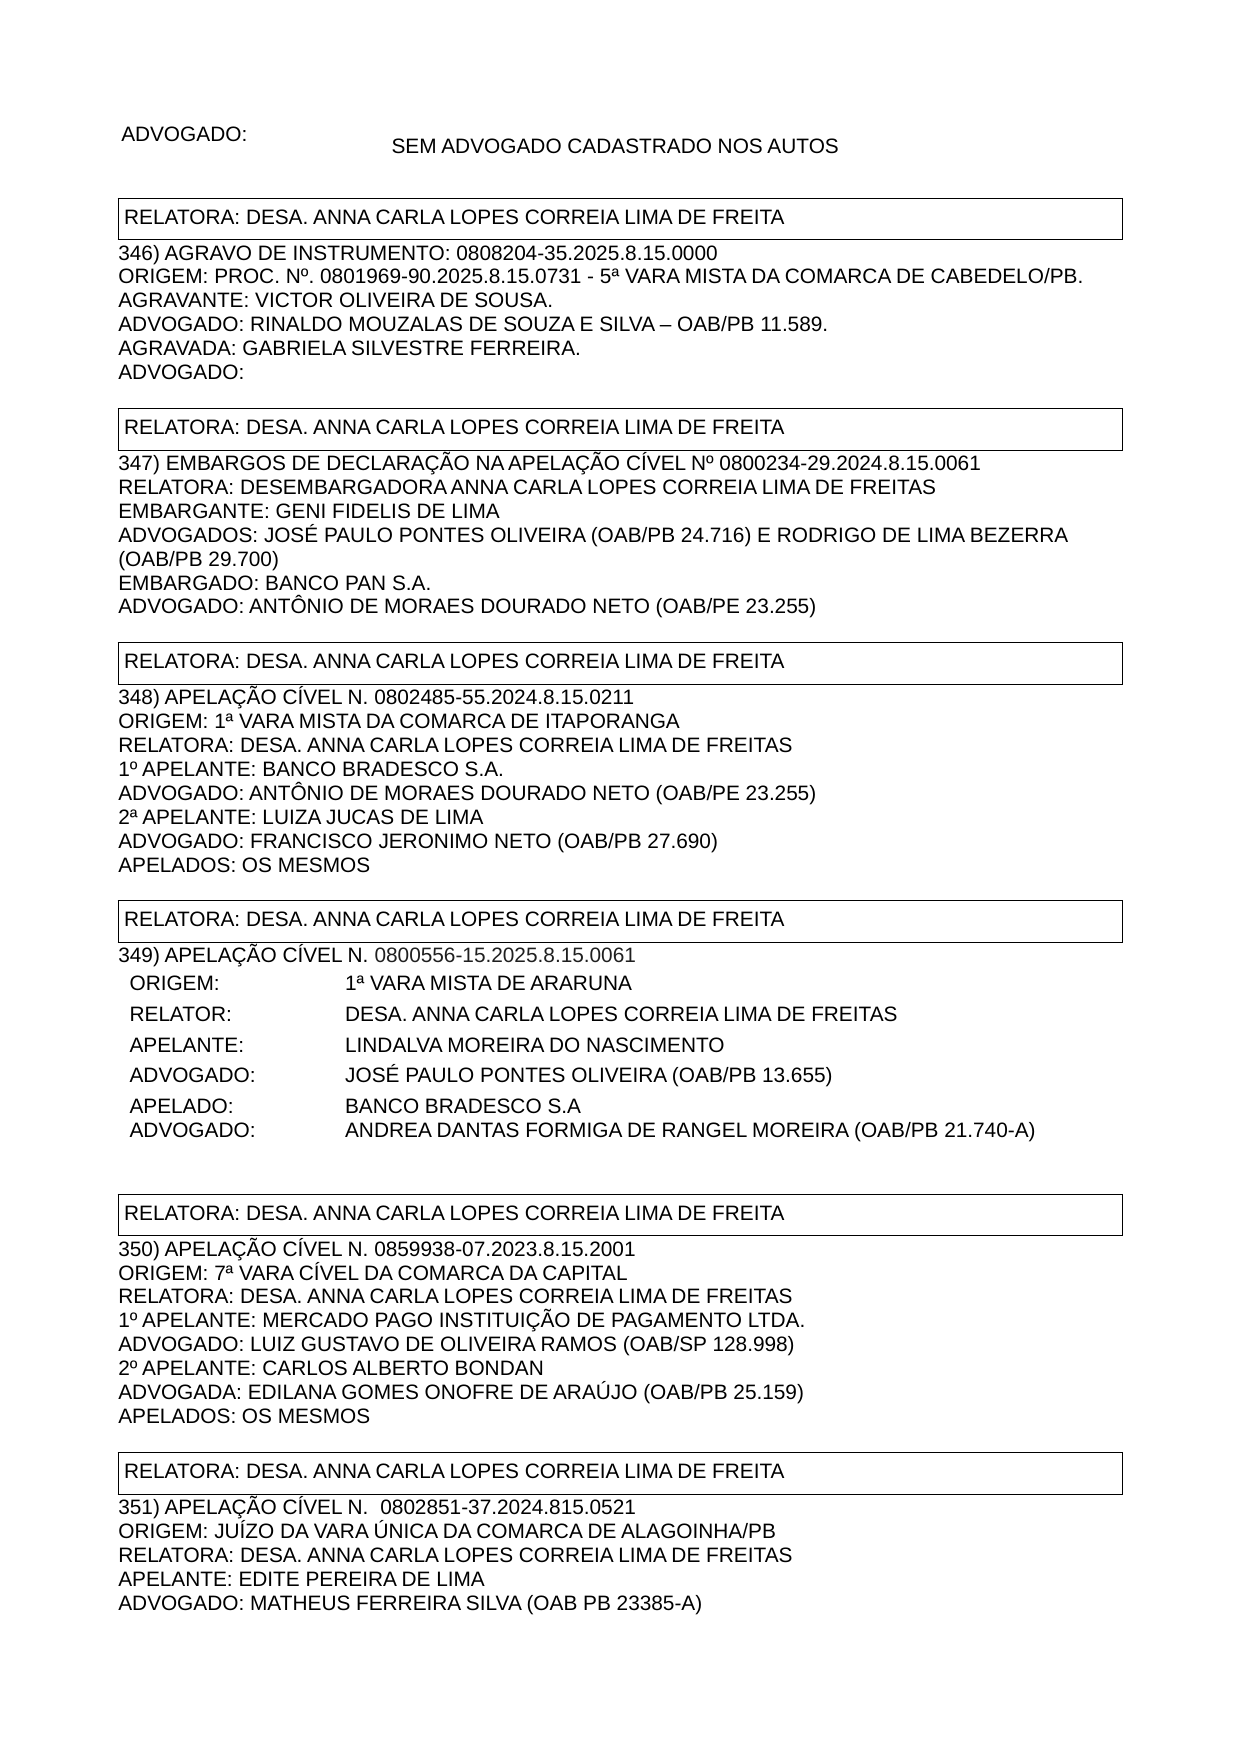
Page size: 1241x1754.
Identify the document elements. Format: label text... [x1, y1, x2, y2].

text APELANTE: EDITE PEREIRA DE LIMA [118, 1566, 1122, 1590]
text RELATORA: DESA. ANNA CARLA LOPES CORREIA LIMA DE FREITAS [118, 1542, 1122, 1566]
table_header RELATORA: DESA. ANNA CARLA LOPES CORREIA LIMA DE FREITA [119, 199, 1122, 239]
table_cell SEM ADVOGADO CADASTRADO NOS AUTOS [389, 119, 1122, 173]
text ORIGEM: 1ª VARA MISTA DA COMARCA DE ITAPORANGA [118, 709, 1122, 733]
text ADVOGADO: LUIZ GUSTAVO DE OLIVEIRA RAMOS (OAB/SP 128.998) [118, 1332, 1122, 1356]
table_header RELATORA: DESA. ANNA CARLA LOPES CORREIA LIMA DE FREITA [119, 1453, 1122, 1493]
text 351) APELAÇÃO CÍVEL N. 0802851-37.2024.815.0521 [118, 1495, 1122, 1518]
text ADVOGADO: FRANCISCO JERONIMO NETO (OAB/PB 27.690) [118, 828, 1122, 852]
text 2º APELANTE: CARLOS ALBERTO BONDAN [118, 1356, 1122, 1380]
table_cell RELATOR: [119, 999, 333, 1028]
text 2ª APELANTE: LUIZA JUCAS DE LIMA [118, 804, 1122, 828]
text RELATORA: DESA. ANNA CARLA LOPES CORREIA LIMA DE FREITAS [118, 1284, 1122, 1308]
text RELATORA: DESA. ANNA CARLA LOPES CORREIA LIMA DE FREITAS [118, 733, 1122, 757]
table_cell JOSÉ PAULO PONTES OLIVEIRA (OAB/PB 13.655) [334, 1060, 1122, 1090]
text APELADOS: OS MESMOS [118, 1404, 1122, 1428]
text ADVOGADA: EDILANA GOMES ONOFRE DE ARAÚJO (OAB/PB 25.159) [118, 1380, 1122, 1404]
text ADVOGADO: ANTÔNIO DE MORAES DOURADO NETO (OAB/PE 23.255) [118, 594, 1122, 618]
text 1º APELANTE: BANCO BRADESCO S.A. [118, 757, 1122, 781]
table_cell ADVOGADO: [119, 119, 388, 173]
text ADVOGADO: ANTÔNIO DE MORAES DOURADO NETO (OAB/PE 23.255) [118, 781, 1122, 804]
table_header RELATORA: DESA. ANNA CARLA LOPES CORREIA LIMA DE FREITA [119, 643, 1122, 684]
text 346) AGRAVO DE INSTRUMENTO: 0808204-35.2025.8.15.0000 ORIGEM: PROC. Nº. 0801969-90.2025.8.15.0731 - 5ª VARA MISTA DA COMARCA DE CABEDELO/PB. AGRAVANTE: VICTOR OLIVEIRA DE SOUSA. ADVOGADO: RINALDO MOUZALAS DE SOUZA E SILVA – OAB/PB 11.589. AGRAVADA: GABRIELA SILVESTRE FERREIRA. ADVOGADO: [118, 240, 1122, 384]
table_header RELATORA: DESA. ANNA CARLA LOPES CORREIA LIMA DE FREITA [119, 409, 1122, 449]
text ADVOGADOS: JOSÉ PAULO PONTES OLIVEIRA (OAB/PB 24.716) E RODRIGO DE LIMA BEZERRA (OAB/PB 29.700) [118, 522, 1122, 570]
text 350) APELAÇÃO CÍVEL N. 0859938-07.2023.8.15.2001 [118, 1236, 1122, 1260]
table_cell BANCO BRADESCO S.A ANDREA DANTAS FORMIGA DE RANGEL MOREIRA (OAB/PB 21.740-A) [334, 1091, 1122, 1169]
table_cell APELADO: ADVOGADO: [119, 1091, 333, 1169]
text EMBARGANTE: GENI FIDELIS DE LIMA [118, 498, 1122, 522]
text RELATORA: DESEMBARGADORA ANNA CARLA LOPES CORREIA LIMA DE FREITAS [118, 474, 1122, 498]
text EMBARGADO: BANCO PAN S.A. [118, 570, 1122, 594]
text 349) APELAÇÃO CÍVEL N. 0800556-15.2025.8.15.0061 [118, 943, 1122, 967]
table_cell LINDALVA MOREIRA DO NASCIMENTO [334, 1030, 1122, 1059]
text 1º APELANTE: MERCADO PAGO INSTITUIÇÃO DE PAGAMENTO LTDA. [118, 1308, 1122, 1332]
table_header RELATORA: DESA. ANNA CARLA LOPES CORREIA LIMA DE FREITA [119, 1195, 1122, 1235]
text 348) APELAÇÃO CÍVEL N. 0802485-55.2024.8.15.0211 [118, 685, 1122, 709]
table_header 1ª VARA MISTA DE ARARUNA [334, 968, 1122, 998]
text ORIGEM: 7ª VARA CÍVEL DA COMARCA DA CAPITAL [118, 1260, 1122, 1284]
table_header RELATORA: DESA. ANNA CARLA LOPES CORREIA LIMA DE FREITA [119, 901, 1122, 942]
table_cell DESA. ANNA CARLA LOPES CORREIA LIMA DE FREITAS [334, 999, 1122, 1028]
table_header ORIGEM: [119, 968, 333, 998]
text APELADOS: OS MESMOS [118, 852, 1122, 876]
table_cell ADVOGADO: [119, 1060, 333, 1090]
text ADVOGADO: MATHEUS FERREIRA SILVA (OAB PB 23385-A) [118, 1590, 1122, 1614]
text ORIGEM: JUÍZO DA VARA ÚNICA DA COMARCA DE ALAGOINHA/PB [118, 1518, 1122, 1542]
text 347) EMBARGOS DE DECLARAÇÃO NA APELAÇÃO CÍVEL Nº 0800234-29.2024.8.15.0061 [118, 451, 1122, 474]
table_cell APELANTE: [119, 1030, 333, 1059]
